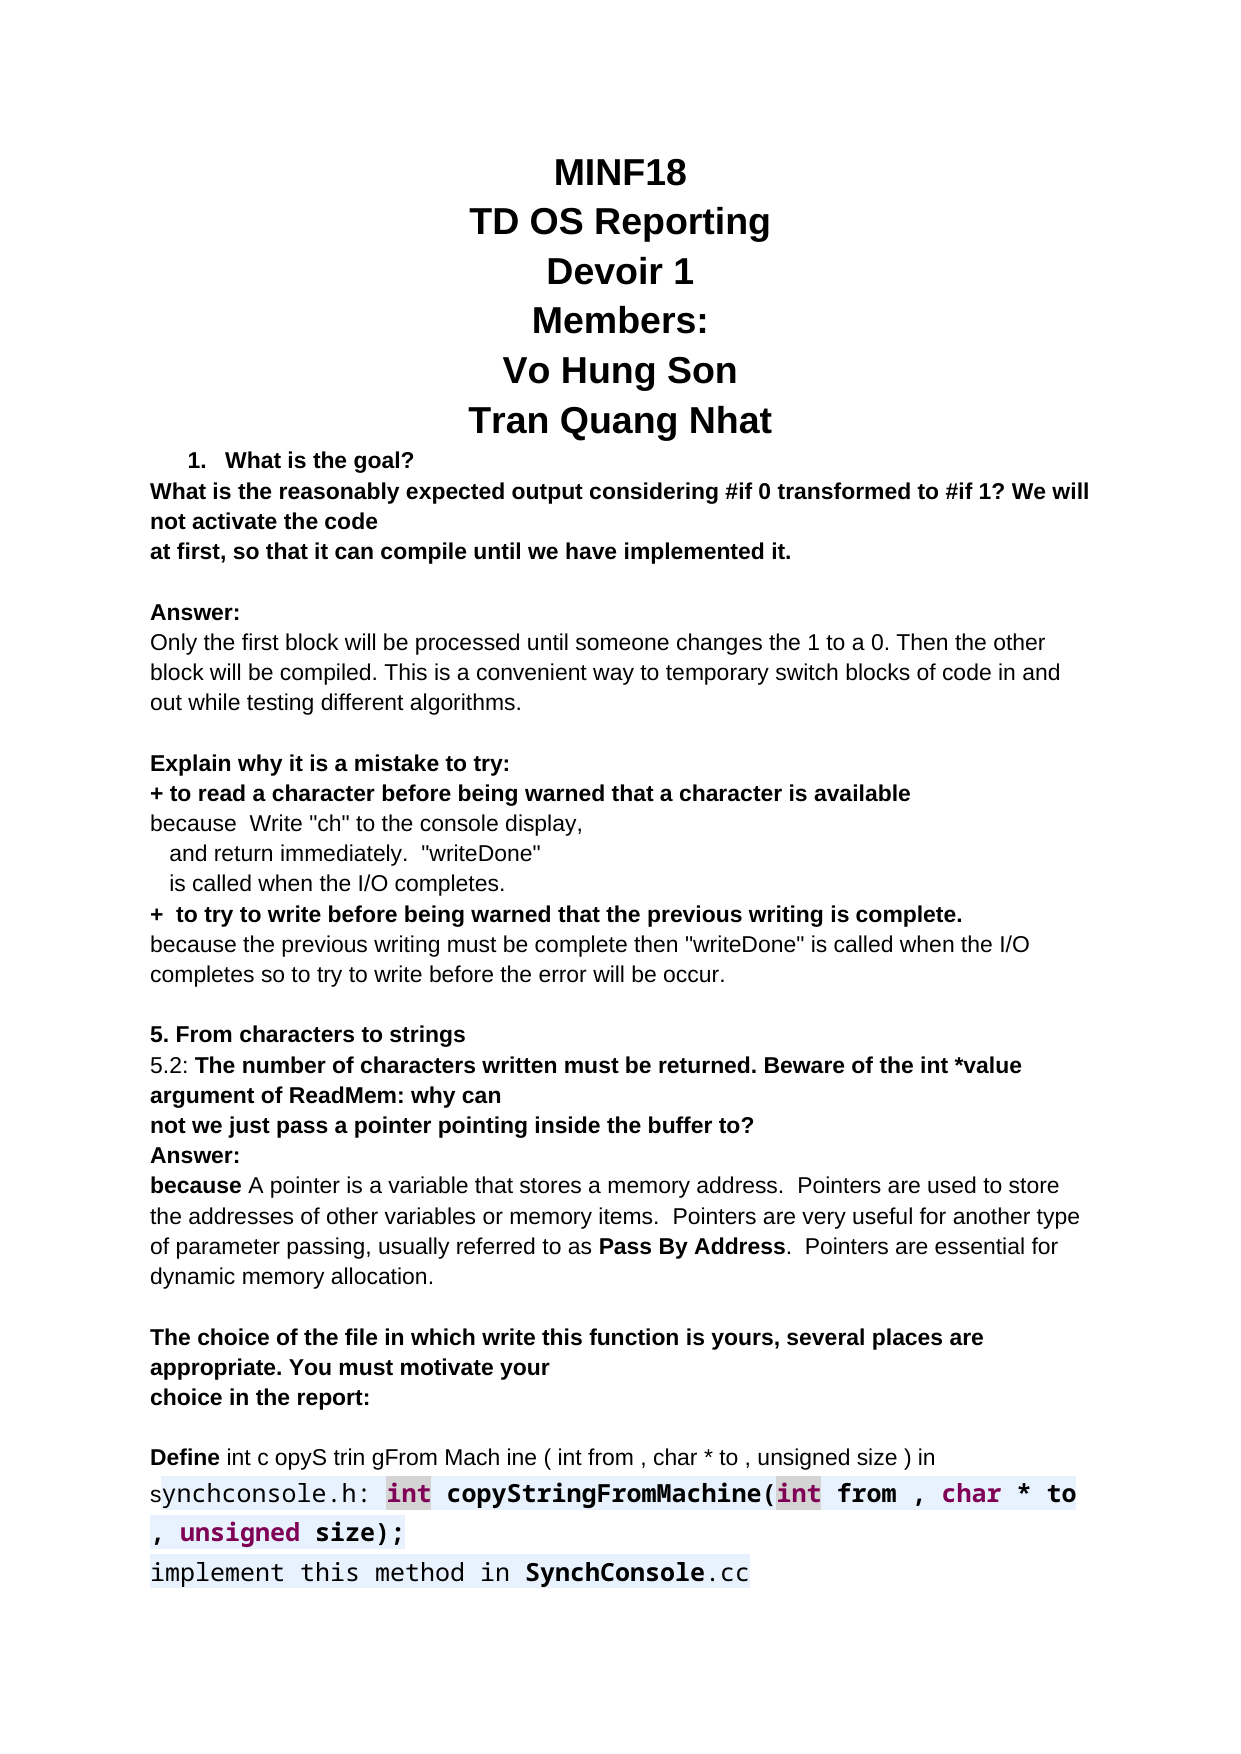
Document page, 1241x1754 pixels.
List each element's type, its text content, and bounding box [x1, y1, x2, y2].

text Define int c opyS trin gFrom Mach ine ( int from , char * to , unsigned size ) in synchconsole.h: int copyStringFromMachine(int from , char * to , unsigned size); [150, 1444, 1090, 1549]
text Vo Hung Son [150, 348, 1090, 391]
text choice in the report: [150, 1384, 1090, 1410]
text implement this method in SynchConsole.cc [150, 1554, 1090, 1588]
list What is the goal? [187, 447, 1090, 474]
text MINF18 [150, 150, 1090, 193]
text Only the first block will be processed until someone changes the 1 to a 0. Then the other block will be compiled. This is a convenient way to temporary switch blocks of code in and out while testing different algorithms. [150, 629, 1090, 716]
text and return immediately. "writeDone" [150, 840, 1090, 867]
text The choice of the file in which write this function is yours, several places are appropriate. You must motivate your [150, 1323, 1090, 1380]
text because the previous writing must be complete then "writeDone" is called when the I/O completes so to try to write before the error will be occur. [150, 931, 1090, 987]
text because A pointer is a variable that stores a memory address. Pointers are used to store the addresses of other variables or memory items. Pointers are very useful for another type of parameter passing, usually referred to as Pass By Address. Pointers are essential for dynamic memory allocation. [150, 1172, 1090, 1289]
text Devoir 1 [150, 249, 1090, 292]
text TD OS Reporting [150, 199, 1090, 243]
text Answer: [150, 1142, 1090, 1169]
text because Write "ch" to the console display, [150, 810, 1090, 836]
text 5. From characters to strings [150, 1021, 1090, 1048]
text Explain why it is a mistake to try: [150, 749, 1090, 776]
text Tran Quang Nhat [150, 398, 1090, 441]
text + to try to write before being warned that the previous writing is complete. [150, 901, 1090, 927]
text is called when the I/O completes. [150, 870, 1090, 897]
text Members: [150, 299, 1090, 342]
text Answer: [150, 598, 1090, 625]
text What is the reasonably expected output considering #if 0 transformed to #if 1? We will not activate the code [150, 478, 1090, 534]
text not we just pass a pointer pointing inside the buffer to? [150, 1112, 1090, 1138]
text + to read a character before being warned that a character is available [150, 780, 1090, 806]
text 5.2: The number of characters written must be returned. Beware of the int *value argument of ReadMem: why can [150, 1052, 1090, 1108]
text at first, so that it can compile until we have implemented it. [150, 538, 1090, 564]
